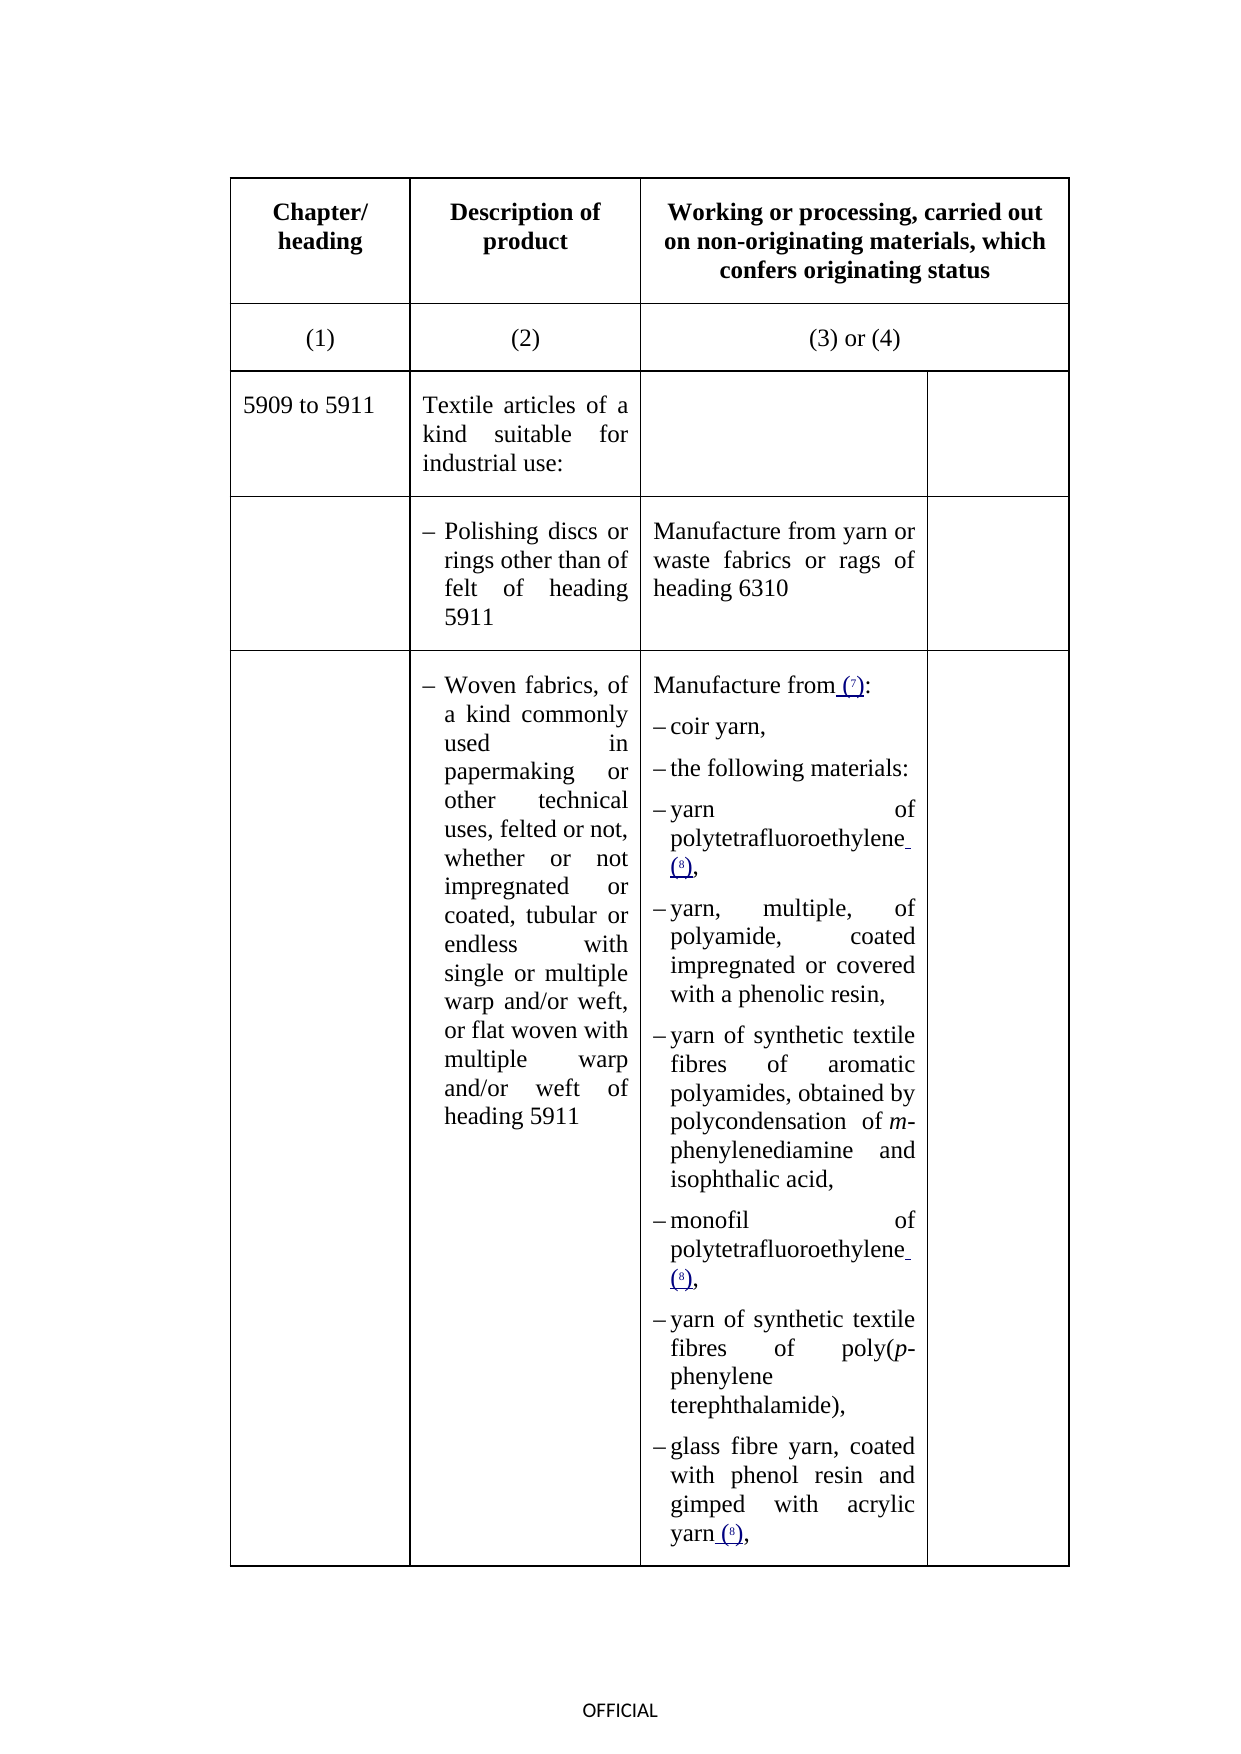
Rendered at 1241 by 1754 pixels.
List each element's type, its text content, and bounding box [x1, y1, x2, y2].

table_header – [423, 664, 444, 1136]
table_header Working or processing, carried out on non-originating materials, which confers originating status [641, 179, 1068, 302]
table_cell – [653, 1298, 670, 1425]
table_header Description of product [411, 179, 640, 302]
table_header coir yarn, [670, 705, 915, 746]
table_cell yarn of polytetrafluoroethylene (8), [670, 788, 915, 886]
table_cell glass fibre yarn, coated with phenol resin and gimped with acrylic yarn (8), [670, 1425, 915, 1553]
table_cell monofil of polytetrafluoroethylene (8), [670, 1199, 915, 1298]
table_cell [411, 651, 640, 1565]
table_cell (2) [411, 304, 640, 370]
table_header – [423, 510, 444, 637]
table_cell – [653, 1425, 670, 1553]
table_header Polishing discs or rings other than of felt of heading 5911 [444, 510, 628, 637]
table_cell the following materials: [670, 746, 915, 788]
table_cell – [653, 1199, 670, 1298]
table_cell [928, 372, 1068, 496]
table_cell [641, 372, 927, 496]
table_cell [231, 497, 409, 650]
table_cell – [653, 746, 670, 788]
table_cell (3) or (4) [641, 304, 1068, 370]
table_cell – [653, 788, 670, 886]
table_cell Textile articles of a kind suitable for industrial use: [411, 372, 640, 496]
table_cell [928, 651, 1068, 1565]
table_cell yarn of synthetic textile fibres of poly(p-phenylene terephthalamide), [670, 1298, 915, 1425]
table_header – [653, 705, 670, 746]
table_cell [928, 497, 1068, 650]
table_cell Manufacture from (7): [641, 651, 927, 1565]
table_cell Manufacture from yarn or waste fabrics or rags of heading 6310 [641, 497, 927, 650]
table_header Woven fabrics, of a kind commonly used in papermaking or other technical uses, felted or not, whether or not impregnated or coated, tubular or endless with single or multiple warp and/or weft, or flat woven with multiple warp and/or weft of heading 5911 [444, 664, 628, 1136]
table_cell – [653, 1014, 670, 1199]
table_cell 5909 to 5911 [231, 372, 409, 496]
table_cell (1) [231, 304, 409, 370]
table_cell yarn of synthetic textile fibres of aromatic polyamides, obtained by polycondensation of m-phenylenediamine and isophthalic acid, [670, 1014, 915, 1199]
table_cell [231, 651, 409, 1565]
table_cell – [653, 886, 670, 1014]
table_cell [411, 497, 640, 650]
table_header Chapter/ heading [231, 179, 409, 302]
table_cell yarn, multiple, of polyamide, coated impregnated or covered with a phenolic resin, [670, 886, 915, 1014]
